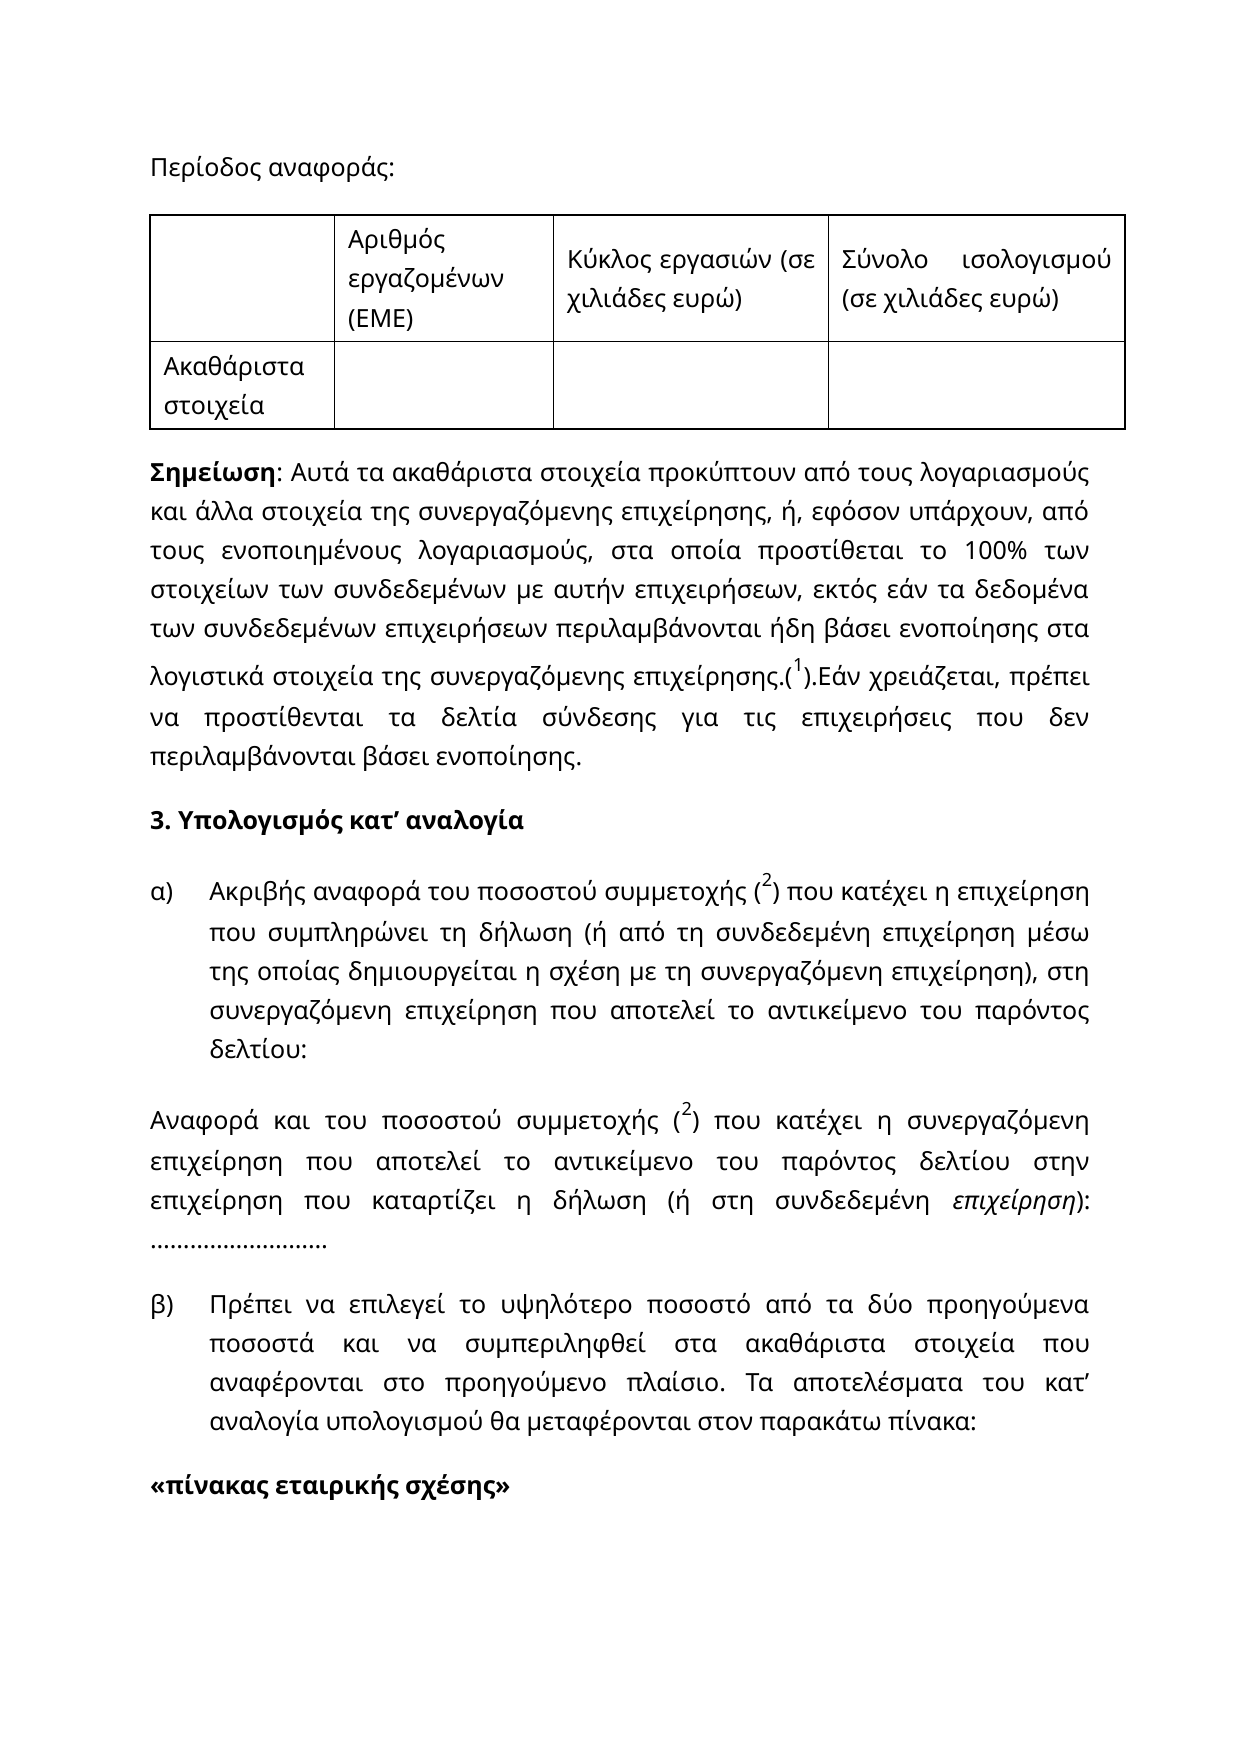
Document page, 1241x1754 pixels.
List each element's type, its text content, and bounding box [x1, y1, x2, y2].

list α) Ακριβής αναφορά του ποσοστού συμμετοχής (2) που κατέχει η επιχείρηση που συμπληρώνει τη δήλωση (ή από τη συνδεδεμένη επιχείρηση μέσω της οποίας δημιουργείται η σχέση με τη συνεργαζόμενη επιχείρηση), στη συνεργαζόμενη επιχείρηση που αποτελεί το αντικείμενο του παρόντος δελτίου: [150, 867, 1090, 1066]
table_cell Ακαθάριστα στοιχεία [151, 342, 334, 428]
table_header Κύκλος εργασιών (σε χιλιάδες ευρώ) [554, 216, 828, 341]
table_cell [335, 342, 553, 428]
table_cell [829, 342, 1124, 428]
text 3. Υπολογισμός κατ’ αναλογία [150, 803, 1090, 837]
text Περίοδος αναφοράς: [150, 150, 1090, 184]
table_header [151, 216, 334, 341]
table_header Αριθμός εργαζομένων (ΕΜΕ) [335, 216, 553, 341]
table_cell [554, 342, 828, 428]
text Αναφορά και του ποσοστού συμμετοχής (2) που κατέχει η συνεργαζόμενη επιχείρηση που αποτελεί το αντικείμενο του παρόντος δελτίου στην επιχείρηση που καταρτίζει η δήλωση (ή στη συνδεδεμένη επιχείρηση): ……………………… [150, 1096, 1090, 1256]
text Σημείωση: Αυτά τα ακαθάριστα στοιχεία προκύπτουν από τους λογαριασμούς και άλλα στοιχεία της συνεργαζόμενης επιχείρησης, ή, εφόσον υπάρχουν, από τους ενοποιημένους λογαριασμούς, στα οποία προστίθεται το 100% των στοιχείων των συνδεδεμένων με αυτήν επιχειρήσεων, εκτός εάν τα δεδομένα των συνδεδεμένων επιχειρήσεων περιλαμβάνονται ήδη βάσει ενοποίησης στα λογιστικά στοιχεία της συνεργαζόμενης επιχείρησης.(1).Εάν χρειάζεται, πρέπει να προστίθενται τα δελτία σύνδεσης για τις επιχειρήσεις που δεν περιλαμβάνονται βάσει ενοποίησης. [150, 454, 1090, 772]
text «πίνακας εταιρικής σχέσης» [150, 1468, 1090, 1502]
table_header Σύνολο ισολογισμού (σε χιλιάδες ευρώ) [829, 216, 1124, 341]
list β) Πρέπει να επιλεγεί το υψηλότερο ποσοστό από τα δύο προηγούμενα ποσοστά και να συμπεριληφθεί στα ακαθάριστα στοιχεία που αναφέρονται στο προηγούμενο πλαίσιο. Τα αποτελέσματα του κατ’ αναλογία υπολογισμού θα μεταφέρονται στον παρακάτω πίνακα: [150, 1286, 1090, 1438]
